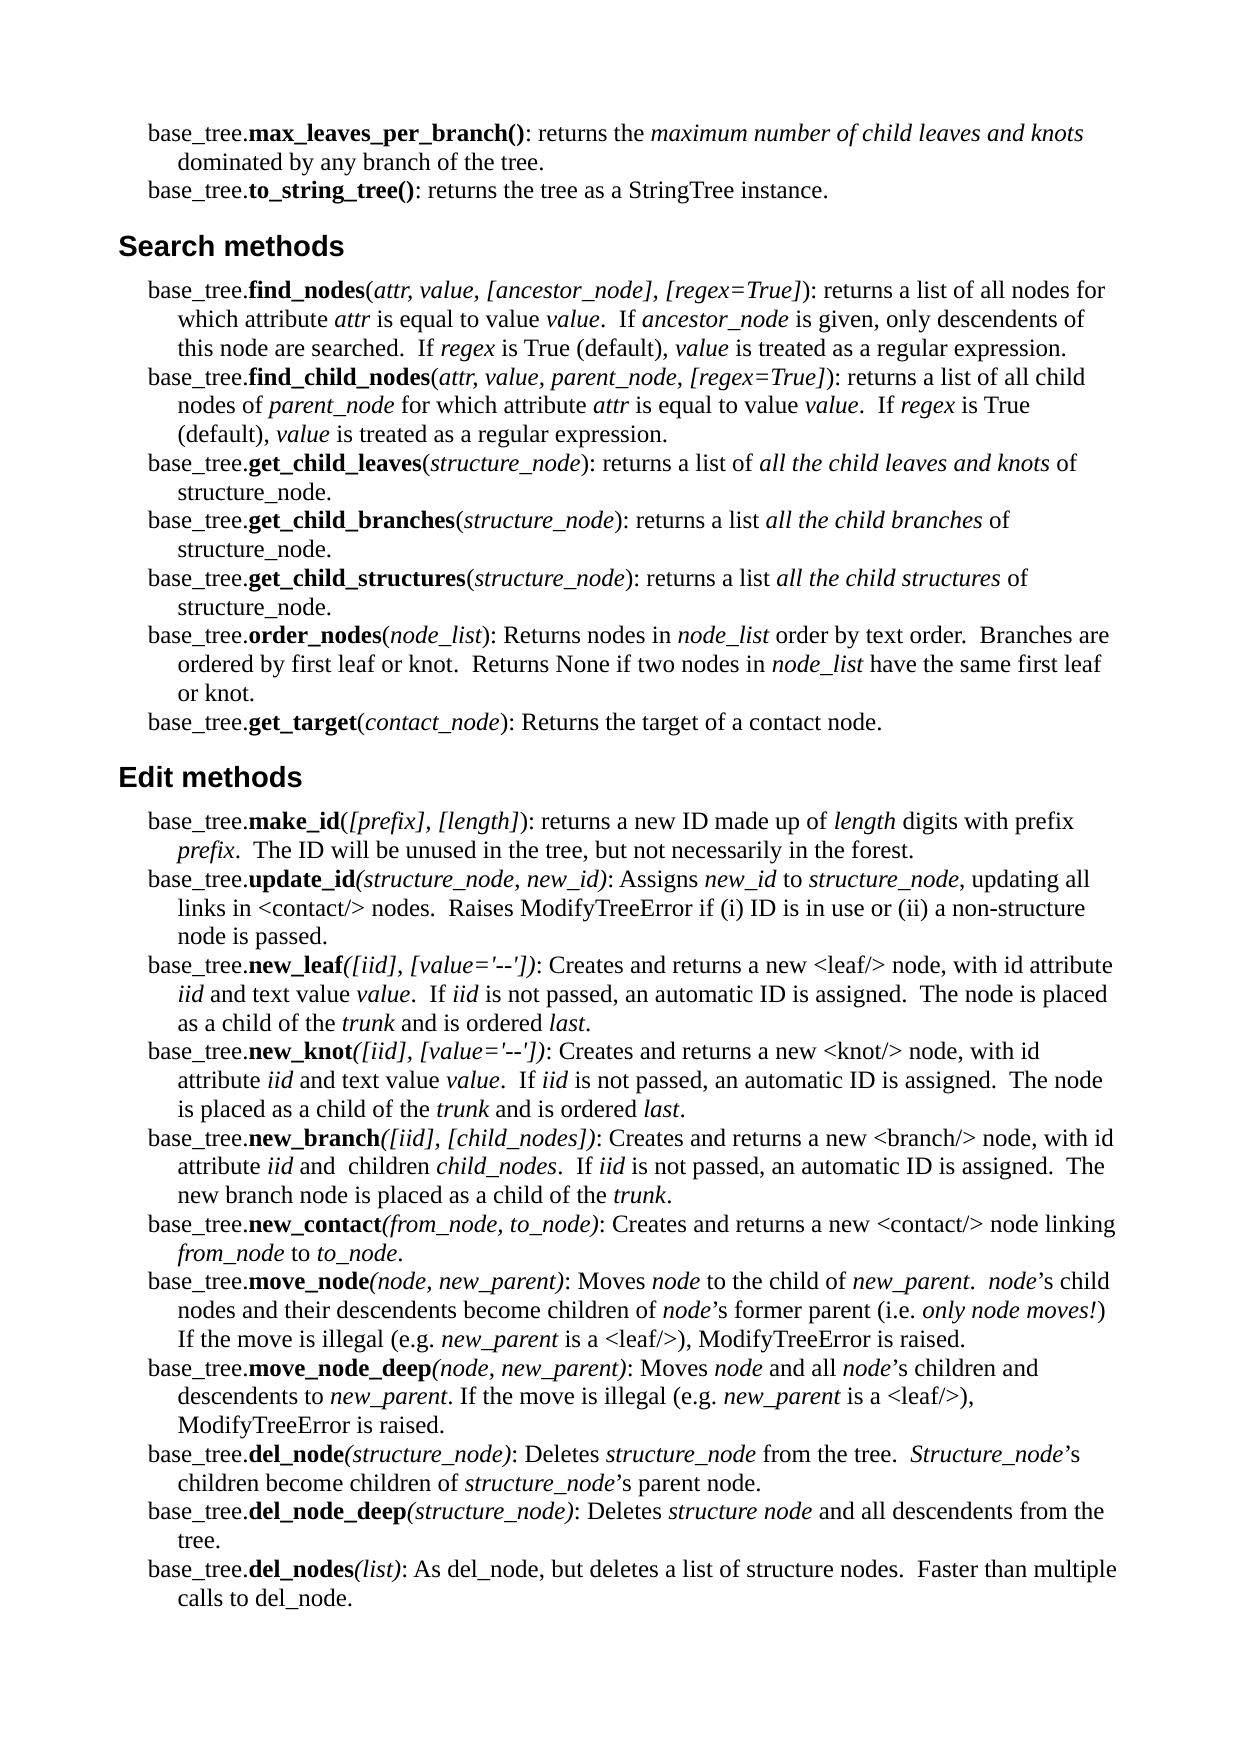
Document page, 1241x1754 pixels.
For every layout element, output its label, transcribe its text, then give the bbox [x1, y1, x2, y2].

text base_tree.get_target(contact_node): Returns the target of a contact node. [148, 707, 1122, 735]
text base_tree.new_contact(from_node, to_node): Creates and returns a new <contact/> node linking from_node to to_node. [148, 1209, 1122, 1266]
text base_tree.del_node_deep(structure_node): Deletes structure node and all descendents from the tree. [148, 1496, 1122, 1554]
text base_tree.get_child_leaves(structure_node): returns a list of all the child leaves and knots of structure_node. [148, 448, 1122, 505]
text base_tree.find_child_nodes(attr, value, parent_node, [regex=True]): returns a list of all child nodes of parent_node for which attribute attr is equal to value value. If regex is True (default), value is treated as a regular expression. [148, 362, 1122, 448]
subtitle Edit methods [118, 760, 1122, 794]
text base_tree.get_child_structures(structure_node): returns a list all the child structures of structure_node. [148, 563, 1122, 620]
text base_tree.make_id([prefix], [length]): returns a new ID made up of length digits with prefix prefix. The ID will be unused in the tree, but not necessarily in the forest. [148, 806, 1122, 864]
text base_tree.new_leaf([iid], [value='--']): Creates and returns a new <leaf/> node, with id attribute iid and text value value. If iid is not passed, an automatic ID is assigned. The node is placed as a child of the trunk and is ordered last. [148, 950, 1122, 1036]
text base_tree.to_string_tree(): returns the tree as a StringTree instance. [148, 176, 1122, 204]
text base_tree.order_nodes(node_list): Returns nodes in node_list order by text order. Branches are ordered by first leaf or knot. Returns None if two nodes in node_list have the same first leaf or knot. [148, 620, 1122, 707]
text base_tree.new_branch([iid], [child_nodes]): Creates and returns a new <branch/> node, with id attribute iid and children child_nodes. If iid is not passed, an automatic ID is assigned. The new branch node is placed as a child of the trunk. [148, 1123, 1122, 1209]
text base_tree.update_id(structure_node, new_id): Assigns new_id to structure_node, updating all links in <contact/> nodes. Raises ModifyTreeError if (i) ID is in use or (ii) a non-structure node is passed. [148, 864, 1122, 950]
text base_tree.max_leaves_per_branch(): returns the maximum number of child leaves and knots dominated by any branch of the tree. [148, 118, 1122, 176]
text base_tree.get_child_branches(structure_node): returns a list all the child branches of structure_node. [148, 505, 1122, 563]
text base_tree.del_nodes(list): As del_node, but deletes a list of structure nodes. Faster than multiple calls to del_node. [148, 1554, 1122, 1611]
subtitle Search methods [118, 229, 1122, 263]
text base_tree.find_nodes(attr, value, [ancestor_node], [regex=True]): returns a list of all nodes for which attribute attr is equal to value value. If ancestor_node is given, only descendents of this node are searched. If regex is True (default), value is treated as a regular expression. [148, 275, 1122, 362]
text base_tree.move_node(node, new_parent): Moves node to the child of new_parent. node’s child nodes and their descendents become children of node’s former parent (i.e. only node moves!) If the move is illegal (e.g. new_parent is a <leaf/>), ModifyTreeError is raised. [148, 1266, 1122, 1353]
text base_tree.move_node_deep(node, new_parent): Moves node and all node’s children and descendents to new_parent. If the move is illegal (e.g. new_parent is a <leaf/>), ModifyTreeError is raised. [148, 1353, 1122, 1439]
text base_tree.new_knot([iid], [value='--']): Creates and returns a new <knot/> node, with id attribute iid and text value value. If iid is not passed, an automatic ID is assigned. The node is placed as a child of the trunk and is ordered last. [148, 1036, 1122, 1123]
text base_tree.del_node(structure_node): Deletes structure_node from the tree. Structure_node’s children become children of structure_node’s parent node. [148, 1439, 1122, 1496]
